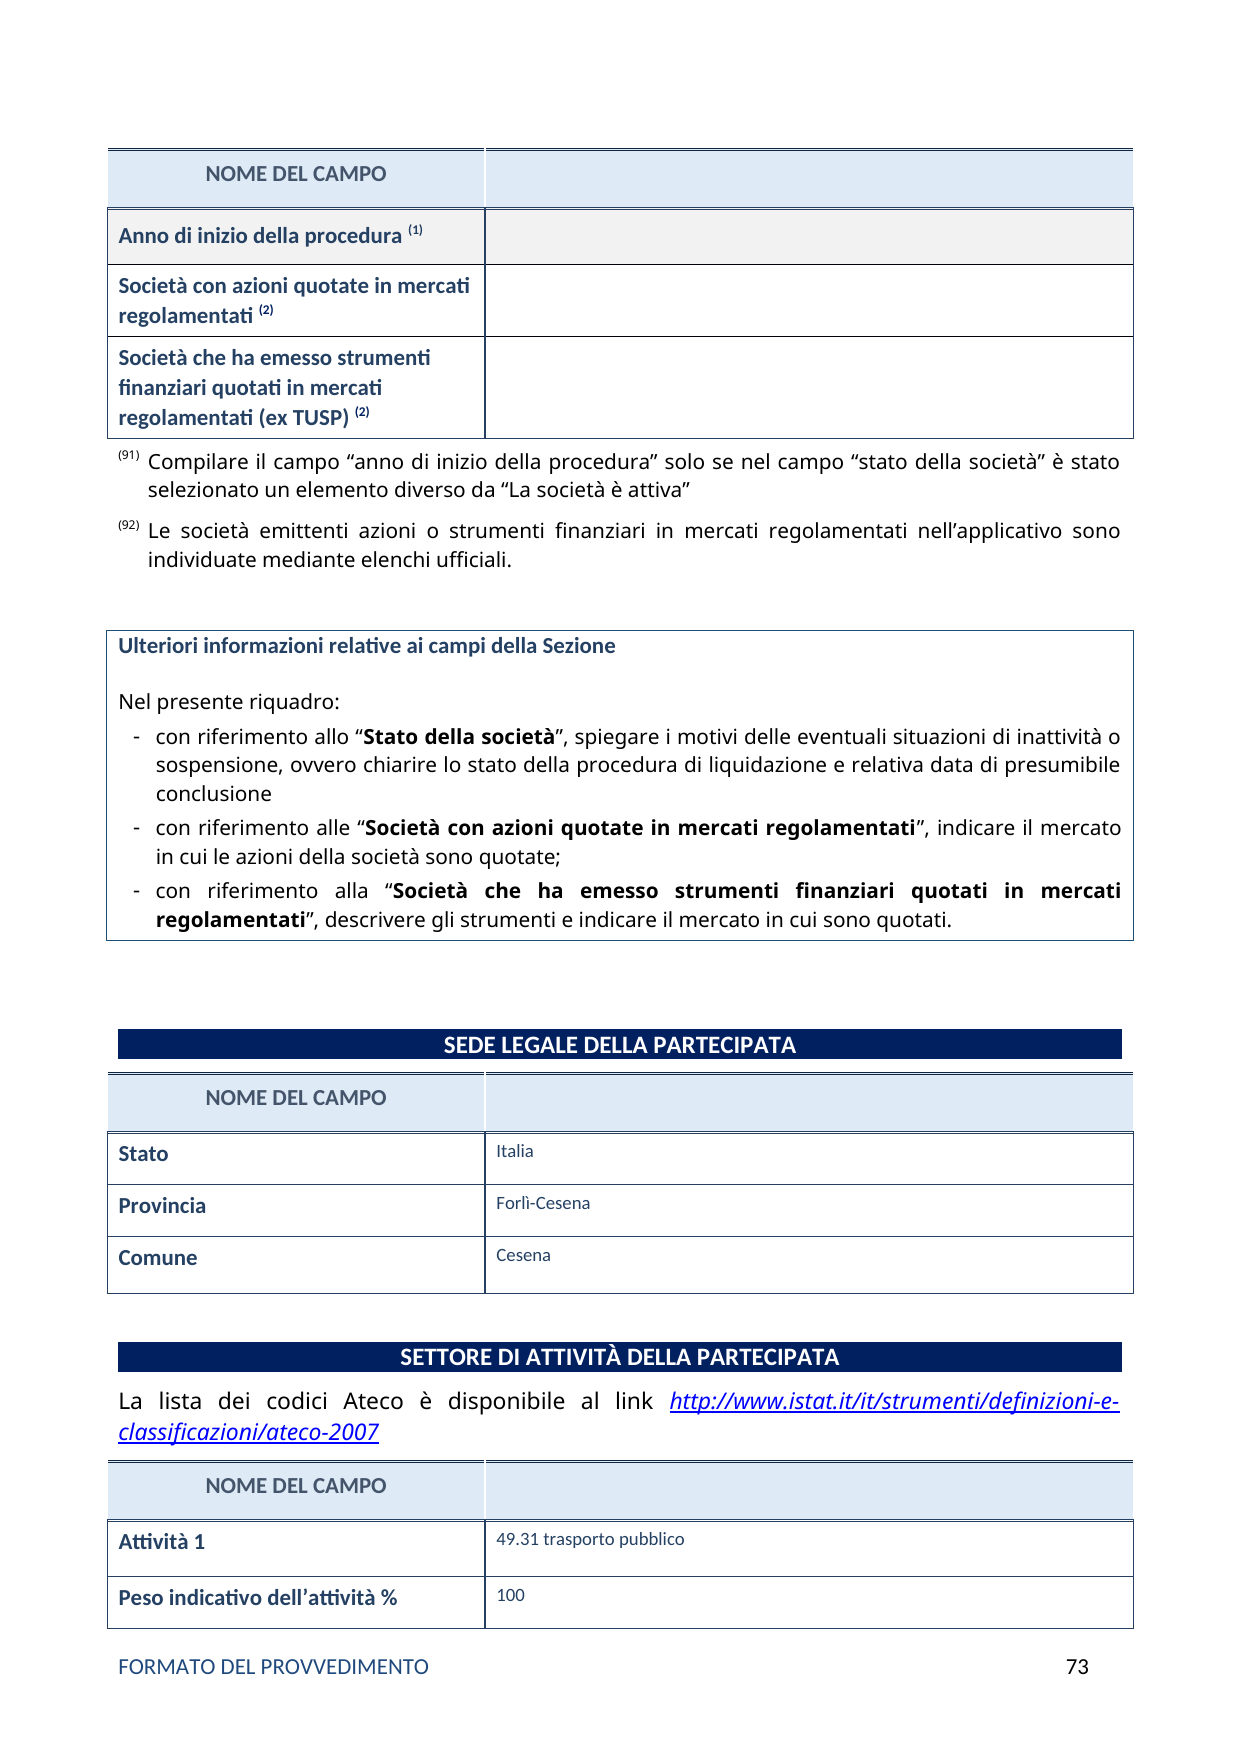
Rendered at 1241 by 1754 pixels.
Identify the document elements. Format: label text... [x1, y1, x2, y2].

list Compilare il campo “anno di inizio della procedura” solo se nel campo “stato della società” è stato selezionato un elemento diverso da “La società è attiva” [118, 447, 1122, 504]
list Le società emittenti azioni o strumenti finanziari in mercati regolamentati nell’applicativo sono individuate mediante elenchi ufficiali. [118, 516, 1122, 573]
table_cell Provincia [108, 1185, 484, 1236]
table_cell [486, 265, 1133, 336]
table_cell Attività 1 [108, 1522, 484, 1576]
table_cell 49.31 trasporto pubblico [486, 1522, 1133, 1576]
table_cell Peso indicativo dell’attività % [108, 1577, 484, 1628]
table_header NOME DEL CAMPO [108, 151, 484, 207]
table_cell Comune [108, 1237, 484, 1293]
table_cell [486, 210, 1133, 264]
table_cell Società con azioni quotate in mercati regolamentati (2) [108, 265, 484, 336]
table_cell Forlì-Cesena [486, 1185, 1133, 1236]
text SETTORE DI ATTIVITÀ DELLA PARTECIPATA [118, 1342, 1122, 1372]
table_header [486, 1075, 1133, 1131]
table_cell Stato [108, 1134, 484, 1184]
table_cell Società che ha emesso strumenti finanziari quotati in mercati regolamentati (ex TUSP) (2) [108, 337, 484, 437]
table_header [486, 1463, 1133, 1519]
table_cell 100 [486, 1577, 1133, 1628]
table_header Ulteriori informazioni relative ai campi della Sezione Nel presente riquadro: con riferimento allo “Stato della società”, spiegare i motivi delle eventuali situazioni di inattività o sospensione, ovvero chiarire lo stato della procedura di liquidazione e relativa data di presumibile conclusione con riferimento alle “Società con azioni quotate in mercati regolamentati”, indicare il mercato in cui le azioni della società sono quotate; con riferimento alla “Società che ha emesso strumenti finanziari quotati in mercati regolamentati”, descrivere gli strumenti e indicare il mercato in cui sono quotati. [107, 631, 1133, 940]
table_cell [486, 337, 1133, 437]
table_header NOME DEL CAMPO [108, 1075, 484, 1131]
table_cell Anno di inizio della procedura (1) [108, 210, 484, 264]
table_header NOME DEL CAMPO [108, 1463, 484, 1519]
text SEDE LEGALE DELLA PARTECIPATA [118, 1029, 1122, 1059]
table_header [486, 151, 1133, 207]
text La lista dei codici Ateco è disponibile al link http://www.istat.it/it/strumenti/definizioni-e-classificazioni/ateco-2007 [118, 1384, 1122, 1447]
table_cell Cesena [486, 1237, 1133, 1293]
table_cell Italia [486, 1134, 1133, 1184]
